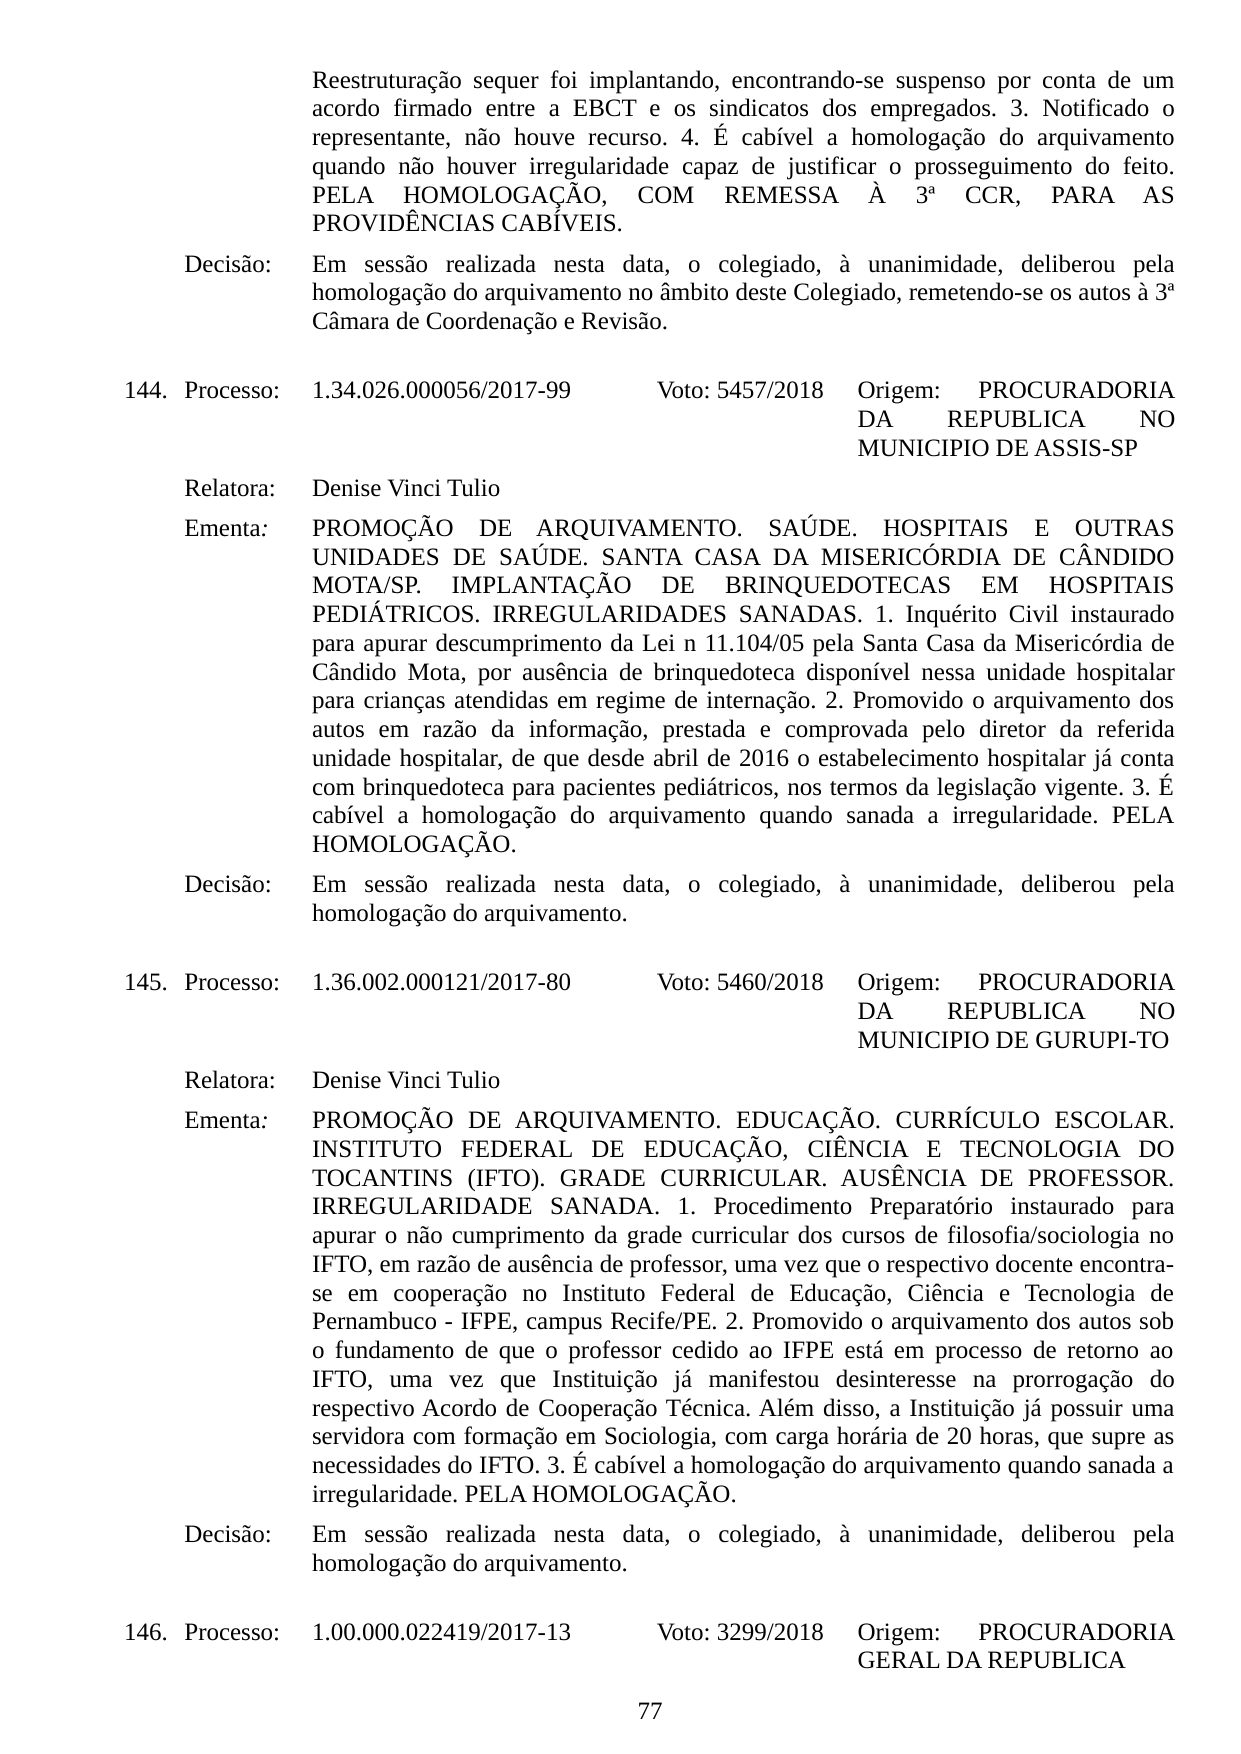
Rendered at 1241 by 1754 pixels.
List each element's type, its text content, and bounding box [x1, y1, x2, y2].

table_header 1.36.002.000121/2017-80 [306, 962, 651, 1059]
table_cell Reestruturação sequer foi implantando, encontrando-se suspenso por conta de um acordo firmado entre a EBCT e os sindicatos dos empregados. 3. Notificado o representante, não houve recurso. 4. É cabível a homologação do arquivamento quando não houver irregularidade capaz de justificar o prosseguimento do feito. PELA HOMOLOGAÇÃO, COM REMESSA À 3ª CCR, PARA AS PROVIDÊNCIAS CABÍVEIS. [306, 59, 1181, 243]
table_cell [118, 467, 178, 507]
table_header Origem: PROCURADORIA GERAL DA REPUBLICA [852, 1611, 1181, 1680]
table_cell Decisão: [178, 243, 306, 341]
table_cell Decisão: [178, 864, 306, 933]
table_header 145. [118, 962, 178, 1059]
table_cell Ementa: [178, 1100, 306, 1513]
table_cell [118, 864, 178, 933]
table_cell [118, 59, 178, 243]
table_cell [118, 1514, 178, 1582]
table_cell Denise Vinci Tulio [306, 467, 1181, 507]
table_cell [118, 508, 178, 864]
table_header Processo: [178, 1611, 306, 1680]
table_cell PROMOÇÃO DE ARQUIVAMENTO. SAÚDE. HOSPITAIS E OUTRAS UNIDADES DE SAÚDE. SANTA CASA DA MISERICÓRDIA DE CÂNDIDO MOTA/SP. IMPLANTAÇÃO DE BRINQUEDOTECAS EM HOSPITAIS PEDIÁTRICOS. IRREGULARIDADES SANADAS. 1. Inquérito Civil instaurado para apurar descumprimento da Lei n 11.104/05 pela Santa Casa da Misericórdia de Cândido Mota, por ausência de brinquedoteca disponível nessa unidade hospitalar para crianças atendidas em regime de internação. 2. Promovido o arquivamento dos autos em razão da informação, prestada e comprovada pelo diretor da referida unidade hospitalar, de que desde abril de 2016 o estabelecimento hospitalar já conta com brinquedoteca para pacientes pediátricos, nos termos da legislação vigente. 3. É cabível a homologação do arquivamento quando sanada a irregularidade. PELA HOMOLOGAÇÃO. [306, 508, 1181, 864]
table_cell Em sessão realizada nesta data, o colegiado, à unanimidade, deliberou pela homologação do arquivamento no âmbito deste Colegiado, remetendo-se os autos à 3ª Câmara de Coordenação e Revisão. [306, 243, 1181, 341]
table_cell [118, 243, 178, 341]
table_cell [178, 59, 306, 243]
table_cell Relatora: [178, 467, 306, 507]
table_header Voto: 5460/2018 [651, 962, 852, 1059]
table_cell Ementa: [178, 508, 306, 864]
table_header 146. [118, 1611, 178, 1680]
table_cell Decisão: [178, 1514, 306, 1582]
table_cell Denise Vinci Tulio [306, 1059, 1181, 1099]
table_cell [118, 1100, 178, 1513]
table_cell [118, 1059, 178, 1099]
table_header Origem: PROCURADORIA DA REPUBLICA NO MUNICIPIO DE GURUPI-TO [852, 962, 1181, 1059]
table_cell Em sessão realizada nesta data, o colegiado, à unanimidade, deliberou pela homologação do arquivamento. [306, 864, 1181, 933]
table_cell PROMOÇÃO DE ARQUIVAMENTO. EDUCAÇÃO. CURRÍCULO ESCOLAR. INSTITUTO FEDERAL DE EDUCAÇÃO, CIÊNCIA E TECNOLOGIA DO TOCANTINS (IFTO). GRADE CURRICULAR. AUSÊNCIA DE PROFESSOR. IRREGULARIDADE SANADA. 1. Procedimento Preparatório instaurado para apurar o não cumprimento da grade curricular dos cursos de filosofia/sociologia no IFTO, em razão de ausência de professor, uma vez que o respectivo docente encontra-se em cooperação no Instituto Federal de Educação, Ciência e Tecnologia de Pernambuco - IFPE, campus Recife/PE. 2. Promovido o arquivamento dos autos sob o fundamento de que o professor cedido ao IFPE está em processo de retorno ao IFTO, uma vez que Instituição já manifestou desinteresse na prorrogação do respectivo Acordo de Cooperação Técnica. Além disso, a Instituição já possuir uma servidora com formação em Sociologia, com carga horária de 20 horas, que supre as necessidades do IFTO. 3. É cabível a homologação do arquivamento quando sanada a irregularidade. PELA HOMOLOGAÇÃO. [306, 1100, 1181, 1513]
table_cell Relatora: [178, 1059, 306, 1099]
table_header Origem: PROCURADORIA DA REPUBLICA NO MUNICIPIO DE ASSIS-SP [852, 370, 1181, 467]
table_header Voto: 3299/2018 [651, 1611, 852, 1680]
table_header Processo: [178, 962, 306, 1059]
table_header Voto: 5457/2018 [651, 370, 852, 467]
table_header 1.00.000.022419/2017-13 [306, 1611, 651, 1680]
table_header Processo: [178, 370, 306, 467]
table_header 144. [118, 370, 178, 467]
table_header 1.34.026.000056/2017-99 [306, 370, 651, 467]
table_cell Em sessão realizada nesta data, o colegiado, à unanimidade, deliberou pela homologação do arquivamento. [306, 1514, 1181, 1582]
